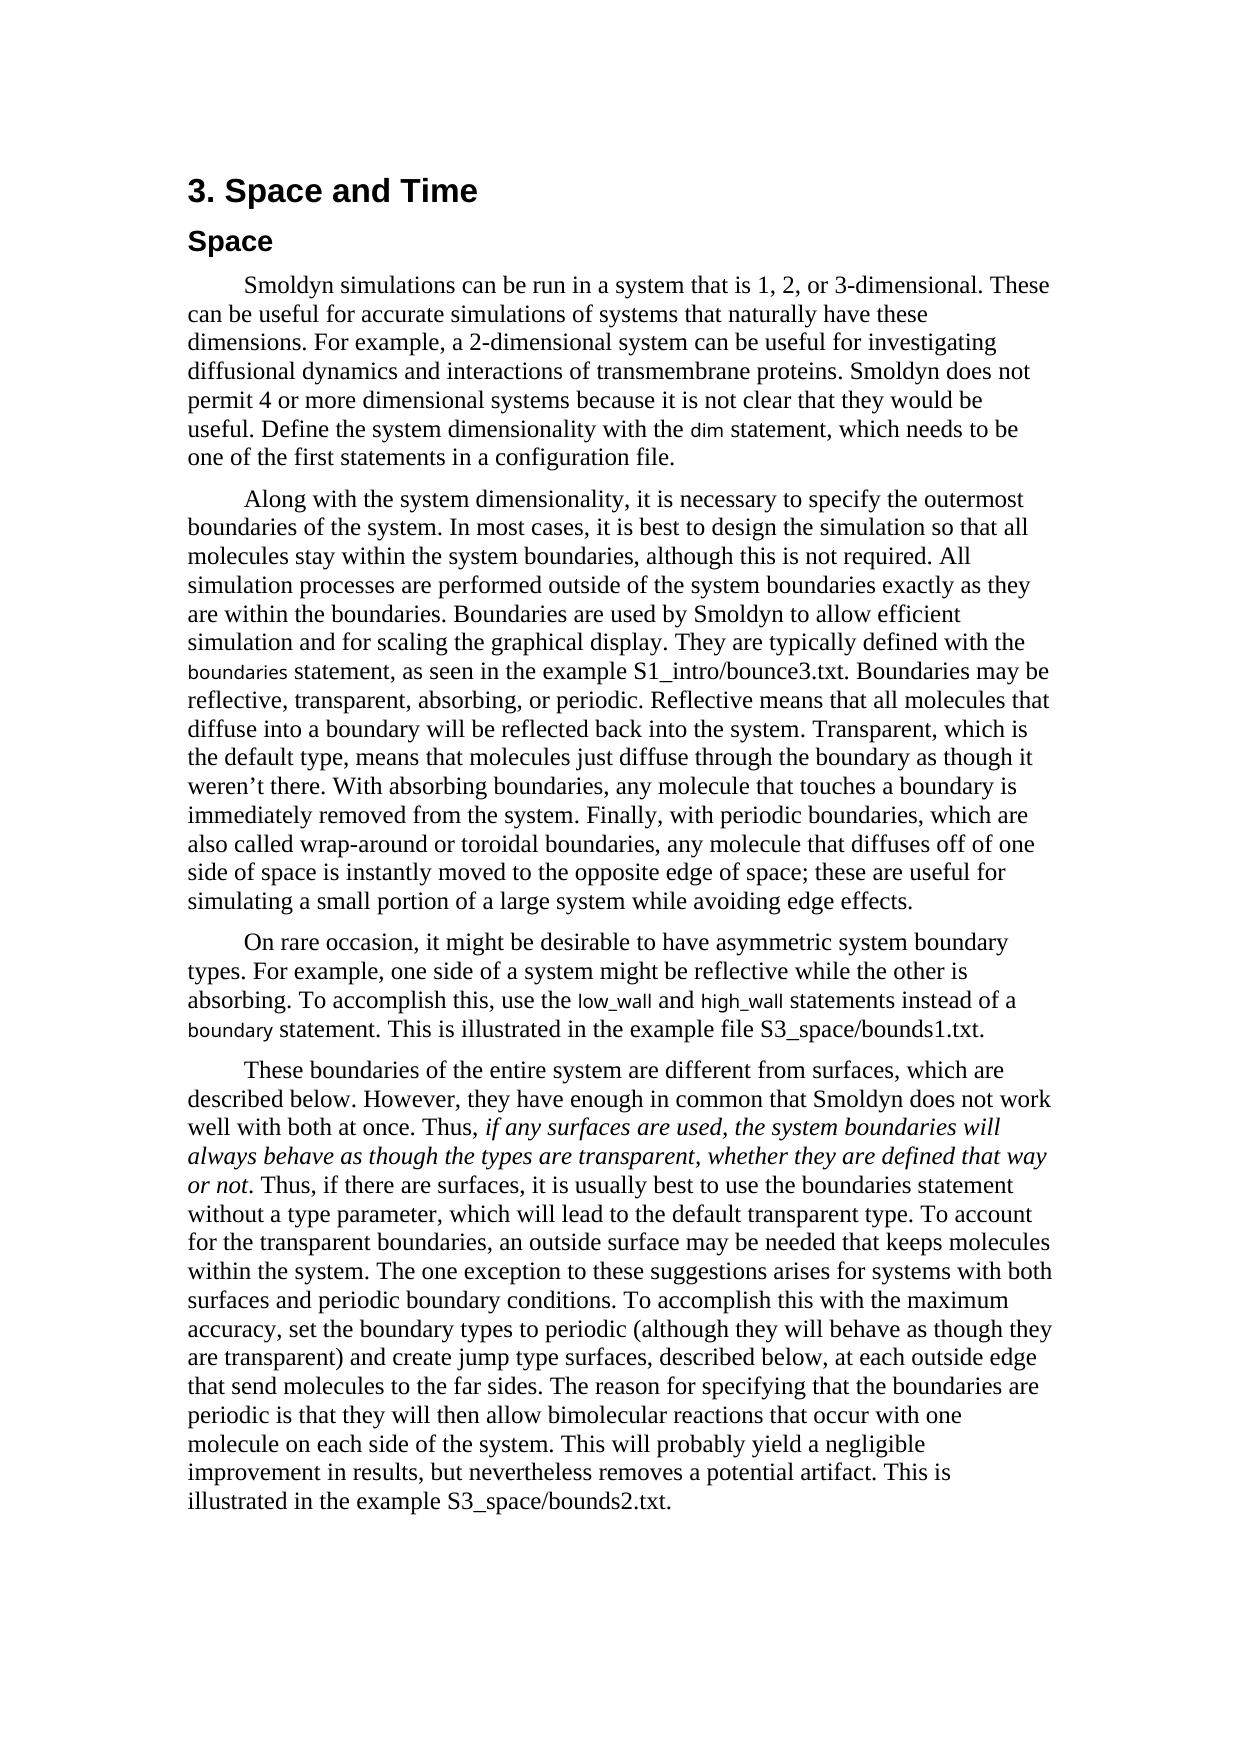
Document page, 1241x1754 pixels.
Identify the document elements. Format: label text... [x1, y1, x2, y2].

subtitle 3. Space and Time [187, 171, 1053, 209]
text These boundaries of the entire system are different from surfaces, which are described below. However, they have enough in common that Smoldyn does not work well with both at once. Thus, if any surfaces are used, the system boundaries will always behave as though the types are transparent, whether they are defined that way or not. Thus, if there are surfaces, it is usually best to use the boundaries statement without a type parameter, which will lead to the default transparent type. To account for the transparent boundaries, an outside surface may be needed that keeps molecules within the system. The one exception to these suggestions arises for systems with both surfaces and periodic boundary conditions. To accomplish this with the maximum accuracy, set the boundary types to periodic (although they will behave as though they are transparent) and create jump type surfaces, described below, at each outside edge that send molecules to the far sides. The reason for specifying that the boundaries are periodic is that they will then allow bimolecular reactions that occur with one molecule on each side of the system. This will probably yield a negligible improvement in results, but nevertheless removes a potential artifact. This is illustrated in the example S3_space/bounds2.txt. [187, 1055, 1053, 1515]
text On rare occasion, it might be desirable to have asymmetric system boundary types. For example, one side of a system might be reflective while the other is absorbing. To accomplish this, use the low_wall and high_wall statements instead of a boundary statement. This is illustrated in the example file S3_space/bounds1.txt. [187, 927, 1053, 1042]
text Smoldyn simulations can be run in a system that is 1, 2, or 3-dimensional. These can be useful for accurate simulations of systems that naturally have these dimensions. For example, a 2-dimensional system can be useful for investigating diffusional dynamics and interactions of transmembrane proteins. Smoldyn does not permit 4 or more dimensional systems because it is not clear that they would be useful. Define the system dimensionality with the dim statement, which needs to be one of the first statements in a configuration file. [187, 270, 1053, 471]
text Along with the system dimensionality, it is necessary to specify the outermost boundaries of the system. In most cases, it is best to design the simulation so that all molecules stay within the system boundaries, although this is not required. All simulation processes are performed outside of the system boundaries exactly as they are within the boundaries. Boundaries are used by Smoldyn to allow efficient simulation and for scaling the graphical display. They are typically defined with the boundaries statement, as seen in the example S1_intro/bounce3.txt. Boundaries may be reflective, transparent, absorbing, or periodic. Reflective means that all molecules that diffuse into a boundary will be reflected back into the system. Transparent, which is the default type, means that molecules just diffuse through the boundary as though it weren’t there. With absorbing boundaries, any molecule that touches a boundary is immediately removed from the system. Finally, with periodic boundaries, which are also called wrap-around or toroidal boundaries, any molecule that diffuses off of one side of space is instantly moved to the opposite edge of space; these are useful for simulating a small portion of a large system while avoiding edge effects. [187, 484, 1053, 915]
subtitle Space [187, 224, 1053, 257]
